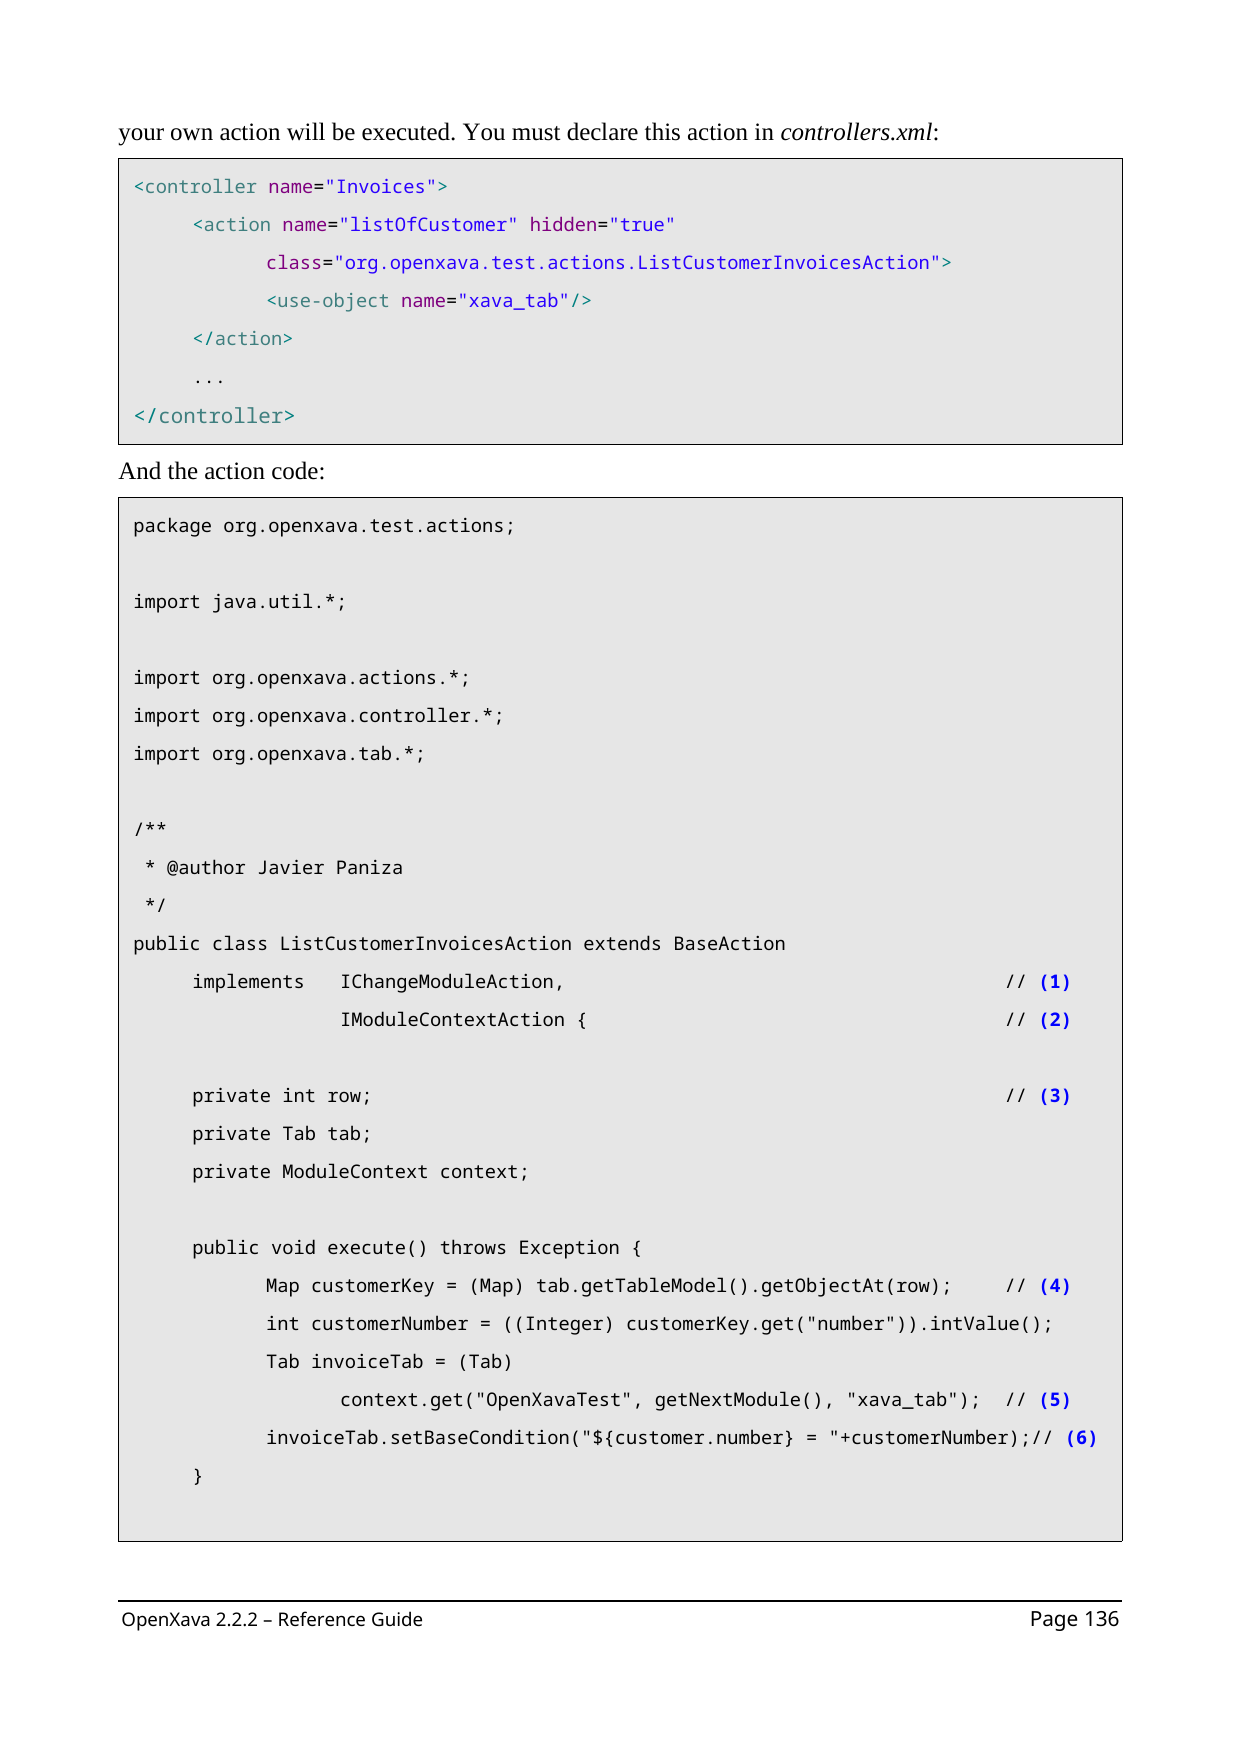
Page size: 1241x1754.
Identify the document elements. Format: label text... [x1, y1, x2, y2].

text import org.openxava.tab.*; [119, 725, 1122, 763]
text public void execute() throws Exception { [119, 1219, 1122, 1258]
text IModuleContextAction { // (2) [119, 991, 1122, 1029]
text /** [119, 801, 1122, 839]
text <controller name="Invoices"> [119, 159, 1122, 196]
text int customerNumber = ((Integer) customerKey.get("number")).intValue(); [119, 1296, 1122, 1334]
text private int row; // (3) [119, 1067, 1122, 1106]
text public class ListCustomerInvoicesAction extends BaseAction [119, 915, 1122, 953]
text private ModuleContext context; [119, 1143, 1122, 1182]
text import org.openxava.actions.*; [119, 649, 1122, 687]
text import java.util.*; [119, 573, 1122, 611]
text </action> [119, 310, 1122, 348]
text <use-object name="xava_tab"/> [119, 272, 1122, 310]
text import org.openxava.controller.*; [119, 687, 1122, 725]
text package org.openxava.test.actions; [119, 498, 1122, 535]
text And the action code: [118, 457, 1122, 485]
text Tab invoiceTab = (Tab) [119, 1334, 1122, 1372]
text * @author Javier Paniza [119, 839, 1122, 877]
text context.get("OpenXavaTest", getNextModule(), "xava_tab"); // (5) [119, 1372, 1122, 1410]
text private Tab tab; [119, 1106, 1122, 1143]
text Map customerKey = (Map) tab.getTableModel().getObjectAt(row); // (4) [119, 1258, 1122, 1296]
text <action name="listOfCustomer" hidden="true" [119, 196, 1122, 234]
text invoiceTab.setBaseCondition("${customer.number} = "+customerNumber);// (6) [119, 1410, 1122, 1448]
text class="org.openxava.test.actions.ListCustomerInvoicesAction"> [119, 234, 1122, 272]
text ... [119, 348, 1122, 386]
text </controller> [119, 386, 1122, 444]
text implements IChangeModuleAction, // (1) [119, 953, 1122, 991]
text your own action will be executed. You must declare this action in controllers.xml: [118, 118, 1122, 146]
text } [119, 1448, 1122, 1486]
text */ [119, 877, 1122, 915]
